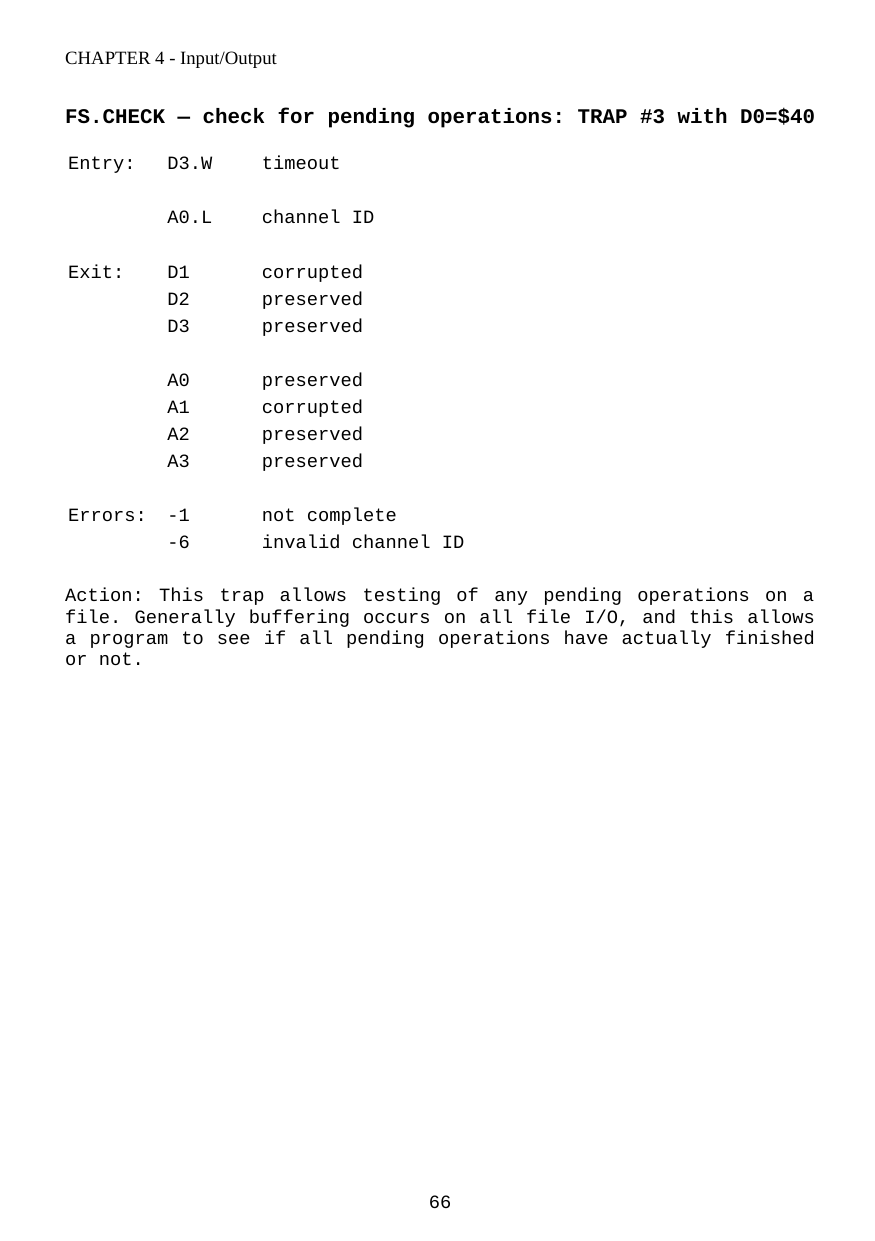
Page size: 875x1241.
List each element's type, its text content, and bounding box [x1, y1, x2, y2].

table_cell [259, 178, 815, 205]
table_cell preserved [259, 449, 815, 476]
table_cell -1 [164, 503, 259, 530]
table_cell [259, 476, 815, 503]
table_header D3.W [164, 151, 259, 178]
table_cell [65, 368, 164, 395]
table_cell A0 [164, 368, 259, 395]
table_cell not complete [259, 503, 815, 530]
table_cell Exit: [65, 260, 164, 287]
table_cell [65, 395, 164, 422]
table_cell [65, 287, 164, 314]
table_cell [65, 341, 164, 368]
table_cell preserved [259, 314, 815, 341]
table_cell preserved [259, 287, 815, 314]
table_cell [259, 233, 815, 259]
table_cell A0.L [164, 205, 259, 232]
table_cell [164, 178, 259, 205]
table_header timeout [259, 151, 815, 178]
table_cell corrupted [259, 395, 815, 422]
table_cell [65, 530, 164, 557]
table_cell A2 [164, 422, 259, 449]
table_cell corrupted [259, 260, 815, 287]
table_cell A3 [164, 449, 259, 476]
table_cell Errors: [65, 503, 164, 530]
table_cell invalid channel ID [259, 530, 815, 557]
table_cell [164, 476, 259, 503]
table_cell D3 [164, 314, 259, 341]
subtitle FS.CHECK — check for pending operations: TRAP #3 with D0=$40 [65, 106, 815, 130]
table_cell [65, 449, 164, 476]
table_cell [259, 341, 815, 368]
table_cell preserved [259, 422, 815, 449]
table_cell -6 [164, 530, 259, 557]
table_cell A1 [164, 395, 259, 422]
table_cell D2 [164, 287, 259, 314]
table_cell [65, 314, 164, 341]
table_header Entry: [65, 151, 164, 178]
table_cell [164, 341, 259, 368]
table_cell channel ID [259, 205, 815, 232]
text Action: This trap allows testing of any pending operations on a file. Generally buffering occurs on all file I/O, and this allows a program to see if all pending operations have actually finished or not. [65, 586, 815, 671]
table_cell [65, 233, 164, 259]
table_cell [65, 422, 164, 449]
table_cell [164, 233, 259, 259]
table_cell [65, 178, 164, 205]
table_cell D1 [164, 260, 259, 287]
table_cell [65, 476, 164, 503]
table_cell [65, 205, 164, 232]
table_cell preserved [259, 368, 815, 395]
